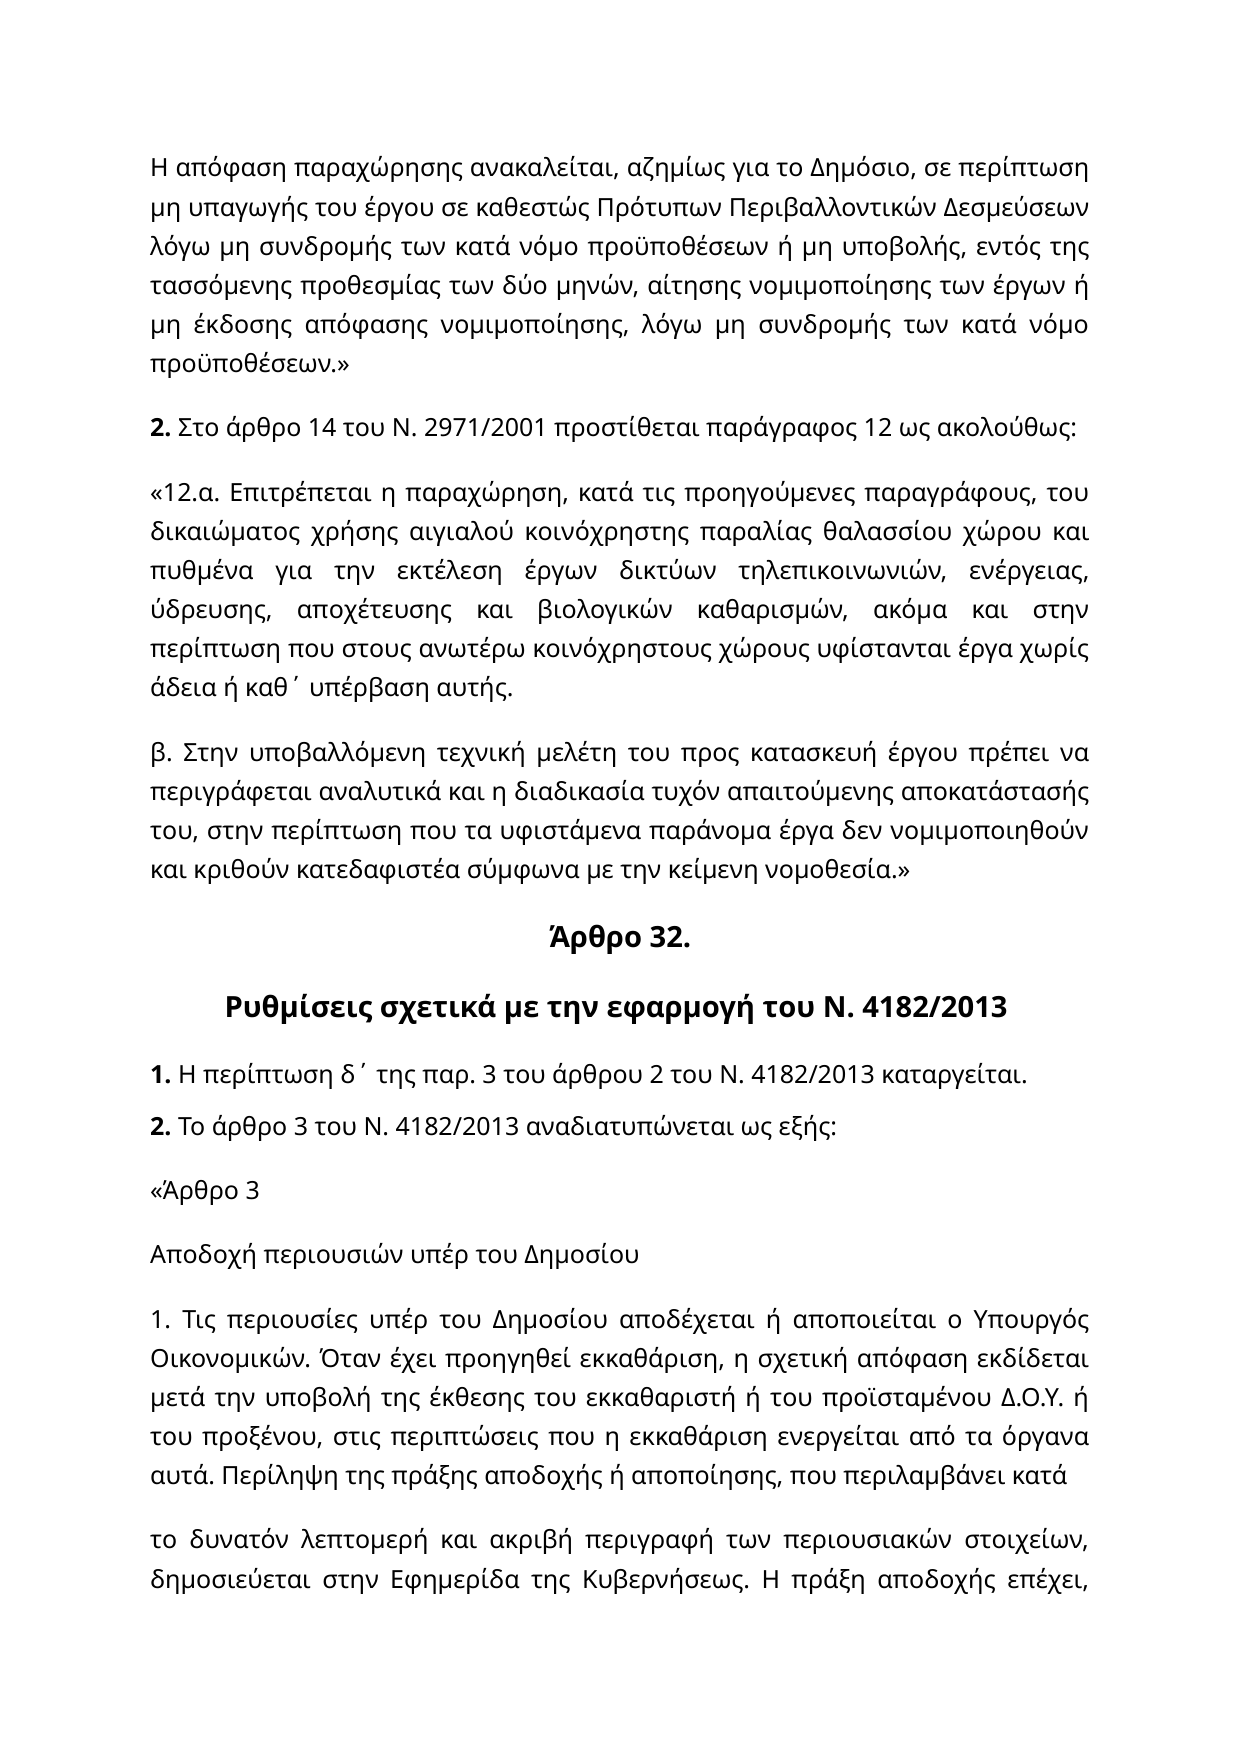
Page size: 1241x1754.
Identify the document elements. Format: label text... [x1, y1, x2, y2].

text 2. Το άρθρο 3 του Ν. 4182/2013 αναδιατυπώνεται ως εξής: [150, 1109, 1090, 1143]
text το δυνατόν λεπτομερή και ακριβή περιγραφή των περιουσιακών στοιχείων, δημοσιεύεται στην Εφημερίδα της Κυβερνήσεως. Η πράξη αποδοχής επέχει, [150, 1522, 1090, 1595]
text Η απόφαση παραχώρησης ανακαλείται, αζημίως για το Δημόσιο, σε περίπτωση μη υπαγωγής του έργου σε καθεστώς Πρότυπων Περιβαλλοντικών Δεσμεύσεων λόγω μη συνδρομής των κατά νόμο προϋποθέσεων ή μη υποβολής, εντός της τασσόμενης προθεσμίας των δύο μηνών, αίτησης νομιμοποίησης των έργων ή μη έκδοσης απόφασης νομιμοποίησης, λόγω μη συνδρομής των κατά νόμο προϋποθέσεων.» [150, 150, 1090, 380]
text 2. Στο άρθρο 14 του Ν. 2971/2001 προστίθεται παράγραφος 12 ως ακολούθως: [150, 410, 1090, 444]
text 1. Τις περιουσίες υπέρ του Δημοσίου αποδέχεται ή αποποιείται ο Υπουργός Οικονομικών. Όταν έχει προηγηθεί εκκαθάριση, η σχετική απόφαση εκδίδεται μετά την υποβολή της έκθεσης του εκκαθαριστή ή του προϊσταμένου Δ.Ο.Υ. ή του προξένου, στις περιπτώσεις που η εκκαθάριση ενεργείται από τα όργανα αυτά. Περίληψη της πράξης αποδοχής ή αποποίησης, που περιλαμβάνει κατά [150, 1301, 1090, 1492]
text «12.α. Επιτρέπεται η παραχώρηση, κατά τις προηγούμενες παραγράφους, του δικαιώματος χρήσης αιγιαλού κοινόχρηστης παραλίας θαλασσίου χώρου και πυθμένα για την εκτέλεση έργων δικτύων τηλεπικοινωνιών, ενέργειας, ύδρευσης, αποχέτευσης και βιολογικών καθαρισμών, ακόμα και στην περίπτωση που στους ανωτέρω κοινόχρηστους χώρους υφίστανται έργα χωρίς άδεια ή καθ΄ υπέρβαση αυτής. [150, 474, 1090, 704]
subtitle Άρθρο 32. [150, 916, 1090, 956]
text «Άρθρο 3 [150, 1173, 1090, 1207]
text 1. Η περίπτωση δ΄ της παρ. 3 του άρθρου 2 του Ν. 4182/2013 καταργείται. [150, 1057, 1090, 1091]
subtitle Ρυθμίσεις σχετικά με την εφαρμογή του Ν. 4182/2013 [150, 986, 1090, 1026]
text Αποδοχή περιουσιών υπέρ του Δημοσίου [150, 1237, 1090, 1271]
text β. Στην υποβαλλόμενη τεχνική μελέτη του προς κατασκευή έργου πρέπει να περιγράφεται αναλυτικά και η διαδικασία τυχόν απαιτούμενης αποκατάστασής του, στην περίπτωση που τα υφιστάμενα παράνομα έργα δεν νομιμοποιηθούν και κριθούν κατεδαφιστέα σύμφωνα με την κείμενη νομοθεσία.» [150, 734, 1090, 886]
